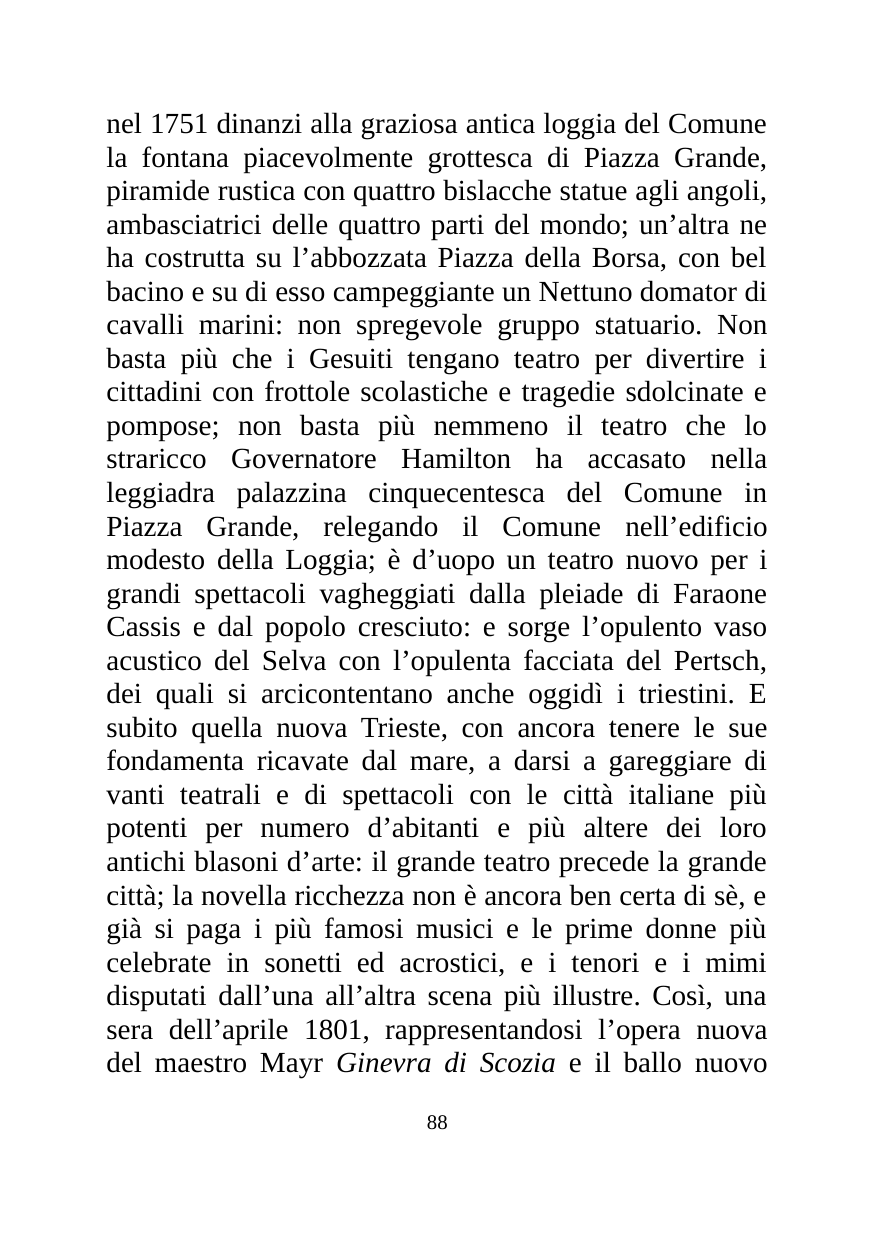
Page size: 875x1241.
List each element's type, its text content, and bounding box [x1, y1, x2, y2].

text nel 1751 dinanzi alla graziosa antica loggia del Comune la fontana piacevolmente grottesca di Piazza Grande, piramide rustica con quattro bislacche statue agli angoli, ambasciatrici delle quattro parti del mondo; un’altra ne ha costrutta su l’abbozzata Piazza della Borsa, con bel bacino e su di esso campeggiante un Nettuno domator di cavalli marini: non spregevole gruppo statuario. Non basta più che i Gesuiti tengano teatro per divertire i cittadini con frottole scolastiche e tragedie sdolcinate e pompose; non basta più nemmeno il teatro che lo straricco Governatore Hamilton ha accasato nella leggiadra palazzina cinquecentesca del Comune in Piazza Grande, relegando il Comune nell’edificio modesto della Loggia; è d’uopo un teatro nuovo per i grandi spettacoli vagheggiati dalla pleiade di Faraone Cassis e dal popolo cresciuto: e sorge l’opulento vaso acustico del Selva con l’opulenta facciata del Pertsch, dei quali si arcicontentano anche oggidì i triestini. E subito quella nuova Trieste, con ancora tenere le sue fondamenta ricavate dal mare, a darsi a gareggiare di vanti teatrali e di spettacoli con le città italiane più potenti per numero d’abitanti e più altere dei loro antichi blasoni d’arte: il grande teatro precede la grande città; la novella ricchezza non è ancora ben certa di sè, e già si paga i più famosi musici e le prime donne più celebrate in sonetti ed acrostici, e i tenori e i mimi disputati dall’una all’altra scena più illustre. Così, una sera dell’aprile 1801, rappresentandosi l’opera nuova del maestro Mayr Ginevra di Scozia e il ballo nuovo [106, 106, 768, 1079]
